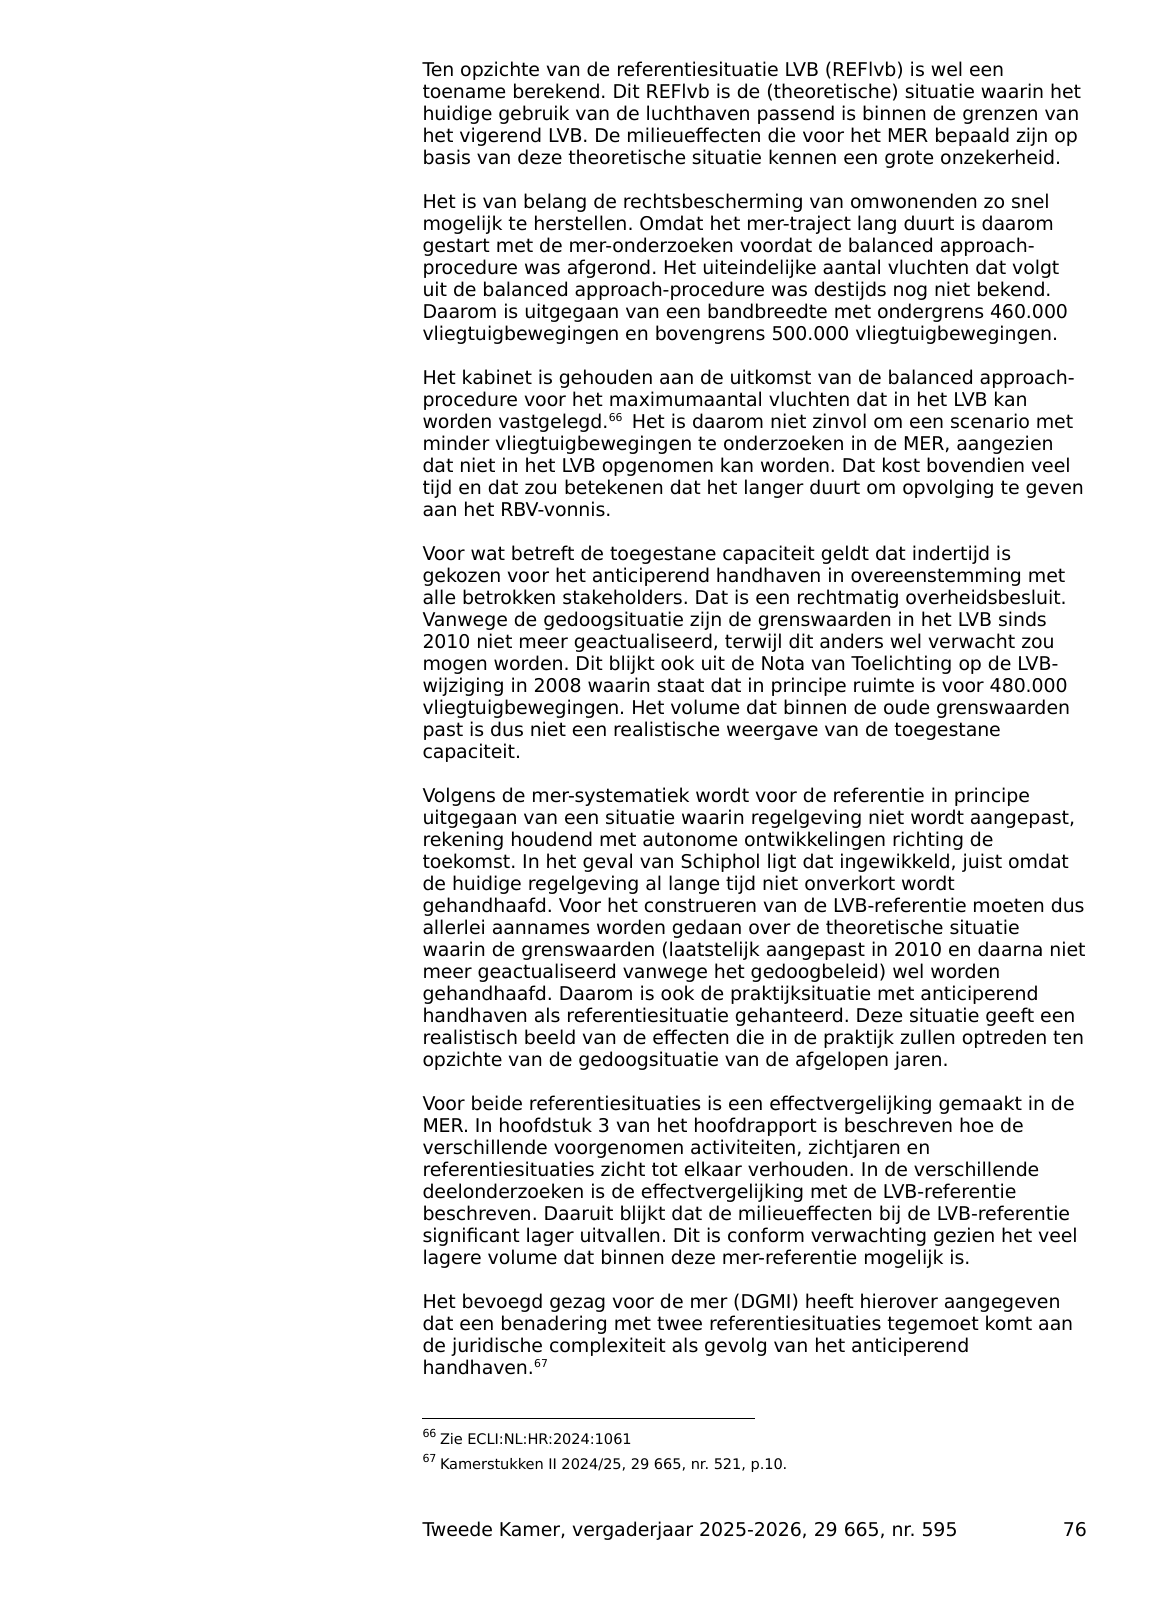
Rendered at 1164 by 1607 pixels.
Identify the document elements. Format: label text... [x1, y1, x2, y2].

text Voor beide referentiesituaties is een effectvergelijking gemaakt in de MER. In hoofdstuk 3 van het hoofdrapport is beschreven hoe de verschillende voorgenomen activiteiten, zichtjaren en referentiesituaties zicht tot elkaar verhouden. In de verschillende deelonderzoeken is de effectvergelijking met de LVB-referentie beschreven. Daaruit blijkt dat de milieueffecten bij de LVB-referentie significant lager uitvallen. Dit is conform verwachting gezien het veel lagere volume dat binnen deze mer-referentie mogelijk is. [422, 1093, 1087, 1269]
text Ten opzichte van de referentiesituatie LVB (REFlvb) is wel een toename berekend. Dit REFlvb is de (theoretische) situatie waarin het huidige gebruik van de luchthaven passend is binnen de grenzen van het vigerend LVB. De milieueffecten die voor het MER bepaald zijn op basis van deze theoretische situatie kennen een grote onzekerheid. [422, 59, 1087, 169]
text Volgens de mer-systematiek wordt voor de referentie in principe uitgegaan van een situatie waarin regelgeving niet wordt aangepast, rekening houdend met autonome ontwikkelingen richting de toekomst. In het geval van Schiphol ligt dat ingewikkeld, juist omdat de huidige regelgeving al lange tijd niet onverkort wordt gehandhaafd. Voor het construeren van de LVB-referentie moeten dus allerlei aannames worden gedaan over de theoretische situatie waarin de grenswaarden (laatstelijk aangepast in 2010 en daarna niet meer geactualiseerd vanwege het gedoogbeleid) wel worden gehandhaafd. Daarom is ook de praktijksituatie met anticiperend handhaven als referentiesituatie gehanteerd. Deze situatie geeft een realistisch beeld van de effecten die in de praktijk zullen optreden ten opzichte van de gedoogsituatie van de afgelopen jaren. [422, 785, 1087, 1071]
text Het kabinet is gehouden aan de uitkomst van de balanced approach-procedure voor het maximumaantal vluchten dat in het LVB kan worden vastgelegd. Het is daarom niet zinvol om een scenario met minder vliegtuigbewegingen te onderzoeken in de MER, aangezien dat niet in het LVB opgenomen kan worden. Dat kost bovendien veel tijd en dat zou betekenen dat het langer duurt om opvolging te geven aan het RBV-vonnis. [422, 367, 1087, 521]
text Het is van belang de rechtsbescherming van omwonenden zo snel mogelijk te herstellen. Omdat het mer-traject lang duurt is daarom gestart met de mer-onderzoeken voordat de balanced approach-procedure was afgerond. Het uiteindelijke aantal vluchten dat volgt uit de balanced approach-procedure was destijds nog niet bekend. Daarom is uitgegaan van een bandbreedte met ondergrens 460.000 vliegtuigbewegingen en bovengrens 500.000 vliegtuigbewegingen. [422, 191, 1087, 345]
text Voor wat betreft de toegestane capaciteit geldt dat indertijd is gekozen voor het anticiperend handhaven in overeenstemming met alle betrokken stakeholders. Dat is een rechtmatig overheidsbesluit. Vanwege de gedoogsituatie zijn de grenswaarden in het LVB sinds 2010 niet meer geactualiseerd, terwijl dit anders wel verwacht zou mogen worden. Dit blijkt ook uit de Nota van Toelichting op de LVB-wijziging in 2008 waarin staat dat in principe ruimte is voor 480.000 vliegtuigbewegingen. Het volume dat binnen de oude grenswaarden past is dus niet een realistische weergave van de toegestane capaciteit. [422, 543, 1087, 763]
text Kamerstukken II 2024/25, 29 665, nr. 521, p.10. [422, 1452, 1087, 1474]
text Zie ECLI:NL:HR:2024:1061 [422, 1427, 1087, 1449]
text Het bevoegd gezag voor de mer (DGMI) heeft hierover aangegeven dat een benadering met twee referentiesituaties tegemoet komt aan de juridische complexiteit als gevolg van het anticiperend handhaven. [422, 1291, 1087, 1379]
